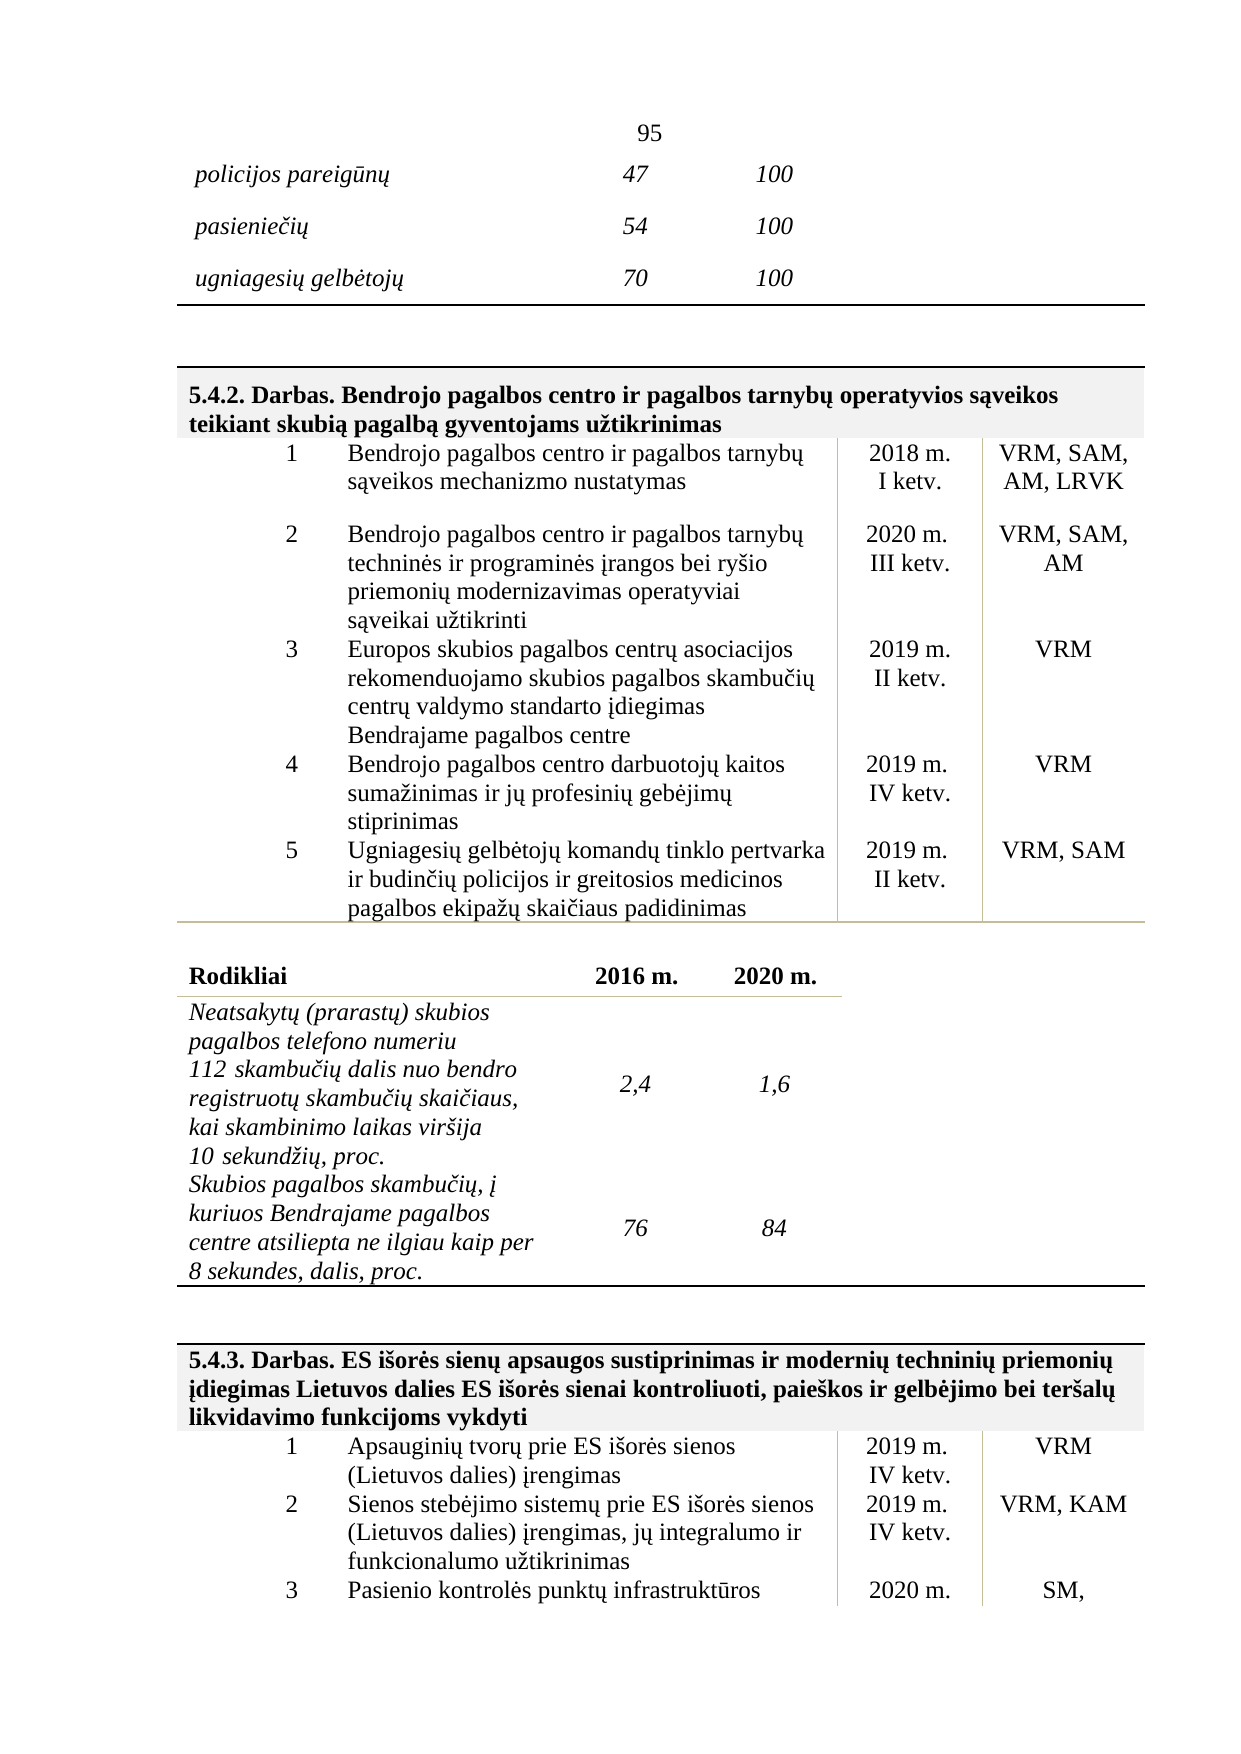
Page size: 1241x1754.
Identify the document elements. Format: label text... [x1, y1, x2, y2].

table_cell 2019 m. IV ketv. [838, 1431, 982, 1489]
table_cell 100 [708, 200, 842, 252]
table_cell 2,4 [565, 997, 708, 1169]
table_cell [247, 1287, 336, 1343]
table_cell Bendrojo pagalbos centro ir pagalbos tarnybų techninės ir programinės įrangos bei ryšio priemonių modernizavimas operatyviai sąveikai užtikrinti [336, 519, 837, 634]
table_cell [982, 148, 1144, 199]
table_cell VRM, SAM, AM [983, 519, 1144, 634]
table_cell 2018 m. I ketv. [838, 438, 982, 519]
table_cell [982, 1287, 1144, 1343]
table_cell 70 [565, 252, 708, 303]
table_cell 1,6 [708, 997, 842, 1169]
table_cell [336, 306, 532, 366]
table_cell [336, 1287, 532, 1343]
table_cell [708, 1287, 842, 1343]
table_cell [177, 1575, 247, 1606]
table_cell [177, 438, 247, 519]
table_cell [247, 306, 336, 366]
table_cell 76 [565, 1170, 708, 1284]
table_cell [177, 923, 247, 954]
table_cell Sienos stebėjimo sistemų prie ES išorės sienos (Lietuvos dalies) įrengimas, jų integralumo ir funkcionalumo užtikrinimas [336, 1489, 837, 1575]
table_cell [982, 252, 1144, 303]
table_cell [565, 923, 708, 954]
table_cell ugniagesių gelbėtojų [177, 252, 564, 303]
table_cell VRM [983, 634, 1144, 749]
table_cell 1 [247, 438, 336, 519]
table_cell [842, 306, 982, 366]
table_cell 2020 m. [838, 1575, 982, 1606]
table_cell pasieniečių [177, 200, 564, 252]
table_cell 47 [565, 148, 708, 199]
table_cell [532, 1287, 564, 1343]
table_cell 3 [247, 1575, 336, 1606]
table_cell Apsauginių tvorų prie ES išorės sienos (Lietuvos dalies) įrengimas [336, 1431, 837, 1489]
table_cell [177, 835, 247, 921]
table_cell [336, 923, 532, 954]
table_cell [177, 1431, 247, 1489]
table_cell [532, 923, 564, 954]
table_cell 3 [247, 634, 336, 749]
table_cell Ugniagesių gelbėtojų komandų tinklo pertvarka ir budinčių policijos ir greitosios medicinos pagalbos ekipažų skaičiaus padidinimas [336, 835, 837, 921]
table_cell Bendrojo pagalbos centro darbuotojų kaitos sumažinimas ir jų profesinių gebėjimų stiprinimas [336, 749, 837, 835]
table_cell VRM [983, 749, 1144, 835]
table_cell 100 [708, 252, 842, 303]
table_cell 2019 m. II ketv. [838, 835, 982, 921]
table_cell 2020 m. III ketv. [838, 519, 982, 634]
table_cell 1 [247, 1431, 336, 1489]
table_cell Europos skubios pagalbos centrų asociacijos rekomenduojamo skubios pagalbos skambučių centrų valdymo standarto įdiegimas Bendrajame pagalbos centre [336, 634, 837, 749]
table_cell 2019 m. IV ketv. [838, 1489, 982, 1575]
table_cell SM, [983, 1575, 1144, 1606]
table_cell [842, 252, 982, 303]
table_cell [842, 996, 982, 1169]
table_cell [842, 1287, 982, 1343]
table_cell [247, 923, 336, 954]
table_cell 2019 m. IV ketv. [838, 749, 982, 835]
table_cell 2020 m. [708, 954, 842, 996]
table_cell Pasienio kontrolės punktų infrastruktūros [336, 1575, 837, 1606]
table_cell policijos pareigūnų [177, 148, 564, 199]
table_cell 2 [247, 1489, 336, 1575]
table_cell VRM [983, 1431, 1144, 1489]
table_cell [982, 1170, 1144, 1284]
table_cell [177, 749, 247, 835]
table_cell Neatsakytų (prarastų) skubios pagalbos telefono numeriu 112 skambučių dalis nuo bendro registruotų skambučių skaičiaus, kai skambinimo laikas viršija 10 sekundžių, proc. [177, 997, 564, 1169]
table_cell VRM, SAM [983, 835, 1144, 921]
table_cell [532, 306, 564, 366]
table_cell [177, 1287, 247, 1343]
table_cell [565, 306, 708, 366]
table_cell [842, 923, 982, 954]
table_cell Skubios pagalbos skambučių, į kuriuos Bendrajame pagalbos centre atsiliepta ne ilgiau kaip per 8 sekundes, dalis, proc. [177, 1170, 564, 1284]
table_cell [842, 1170, 982, 1284]
table_cell [177, 306, 247, 366]
table_cell [842, 954, 982, 996]
table_cell VRM, KAM [983, 1489, 1144, 1575]
table_cell VRM, SAM, AM, LRVK [983, 438, 1144, 519]
table_cell [982, 923, 1144, 954]
table_cell 4 [247, 749, 336, 835]
table_cell [565, 1287, 708, 1343]
table_cell [982, 954, 1144, 996]
table_cell [982, 306, 1144, 366]
table_cell 5.4.2. Darbas. Bendrojo pagalbos centro ir pagalbos tarnybų operatyvios sąveikos teikiant skubią pagalbą gyventojams užtikrinimas [177, 368, 1144, 438]
table_cell [842, 148, 982, 199]
table_cell [177, 1489, 247, 1575]
table_cell [842, 200, 982, 252]
table_cell 5.4.3. Darbas. ES išorės sienų apsaugos sustiprinimas ir modernių techninių priemonių įdiegimas Lietuvos dalies ES išorės sienai kontroliuoti, paieškos ir gelbėjimo bei teršalų likvidavimo funkcijoms vykdyti [177, 1345, 1144, 1431]
table_cell [982, 996, 1144, 1169]
table_cell 5 [247, 835, 336, 921]
table_cell 54 [565, 200, 708, 252]
table_cell [177, 519, 247, 634]
table_cell 2016 m. [565, 954, 708, 996]
table_cell Bendrojo pagalbos centro ir pagalbos tarnybų sąveikos mechanizmo nustatymas [336, 438, 837, 519]
table_cell 2019 m. II ketv. [838, 634, 982, 749]
table_cell 84 [708, 1170, 842, 1284]
table_cell [177, 634, 247, 749]
table_cell Rodikliai [177, 954, 564, 996]
table_cell [708, 923, 842, 954]
table_cell 2 [247, 519, 336, 634]
table_cell 100 [708, 148, 842, 199]
table_cell [982, 200, 1144, 252]
table_cell [708, 306, 842, 366]
